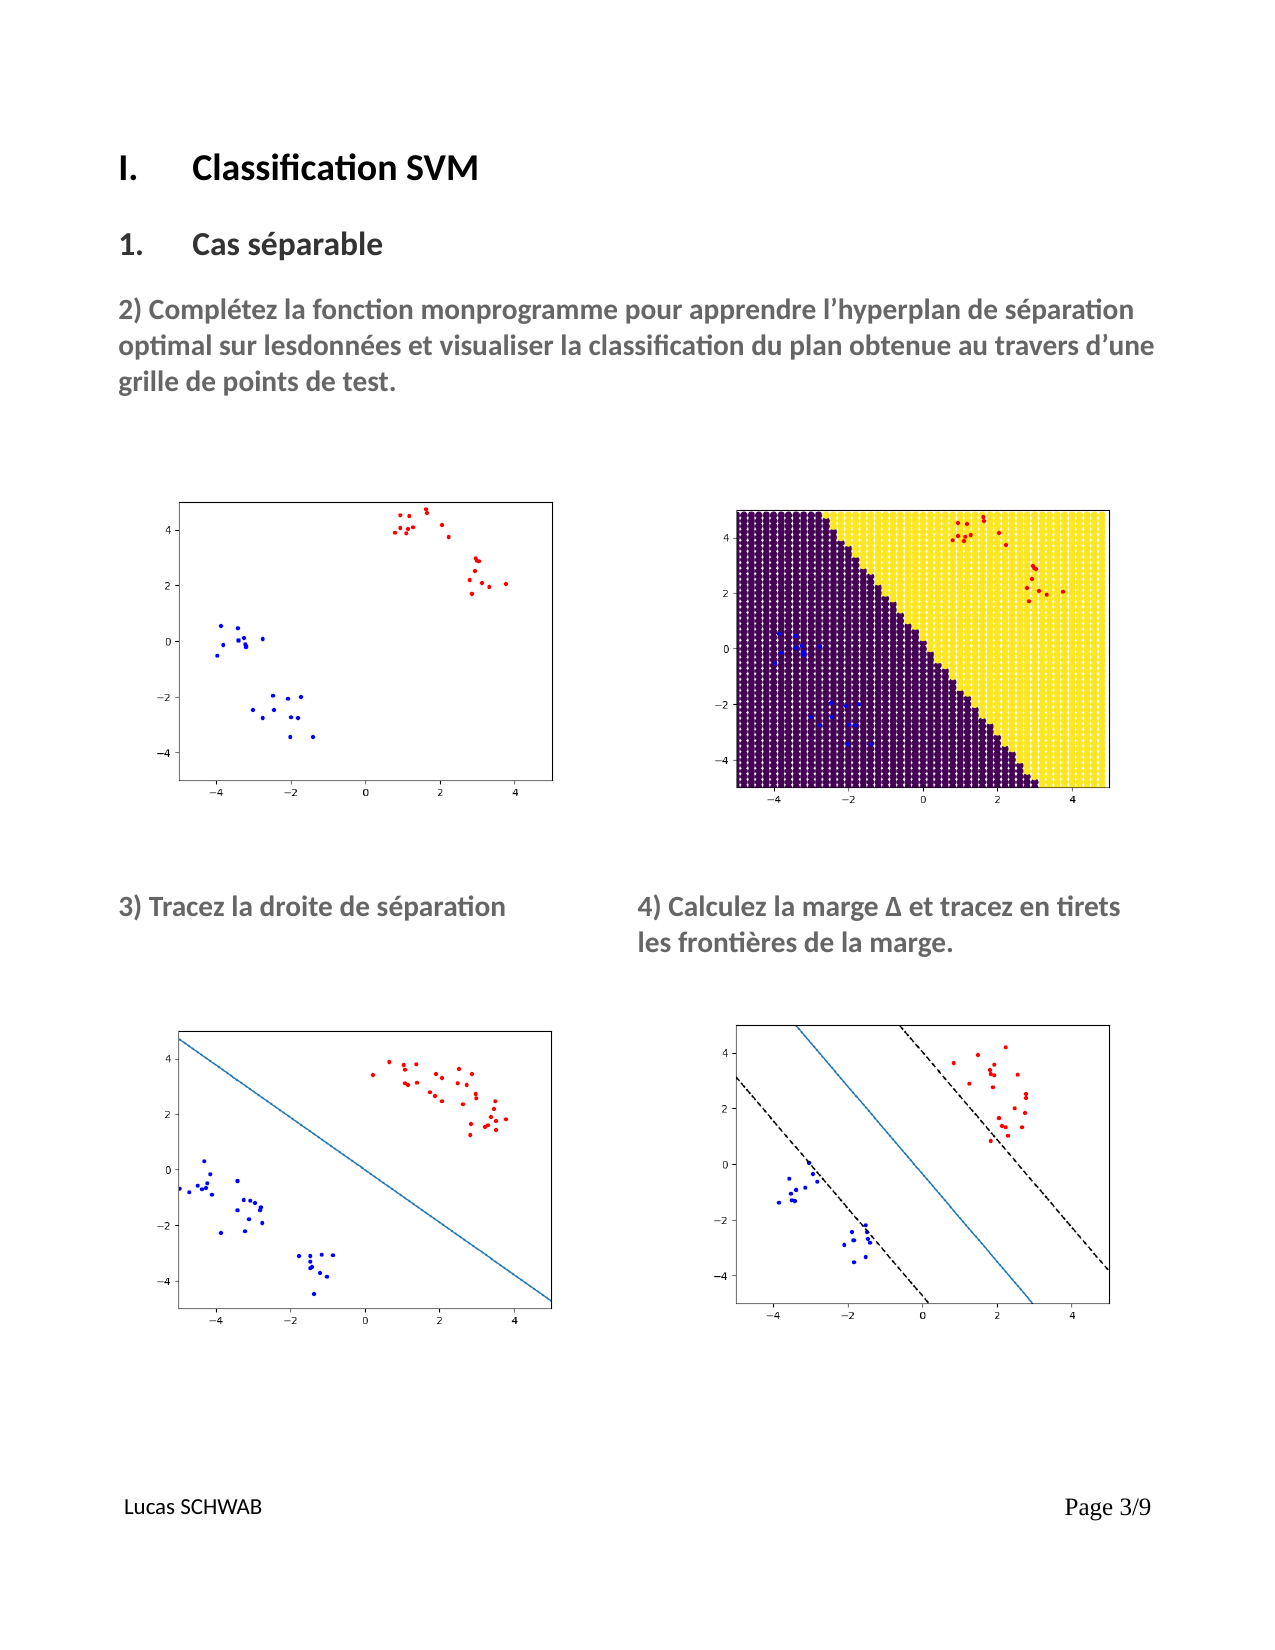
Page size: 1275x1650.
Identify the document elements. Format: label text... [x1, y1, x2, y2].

picture [675, 981, 1157, 1343]
picture [118, 458, 600, 820]
subtitle Classification SVM [118, 143, 1157, 189]
table_header 3) Tracez la droite de séparation [118, 874, 637, 1395]
picture [676, 466, 1157, 827]
subtitle 2) Complétez la fonction monprogramme pour apprendre l’hyperplan de séparation optimal sur lesdonnées et visualiser la classification du plan obtenue au travers d’une grille de points de test. [118, 291, 1157, 398]
subtitle Cas séparable [118, 223, 1157, 264]
picture [118, 987, 599, 1348]
table_header 4) Calculez la marge ∆ et tracez en tirets les frontières de la marge. [638, 874, 1157, 1395]
